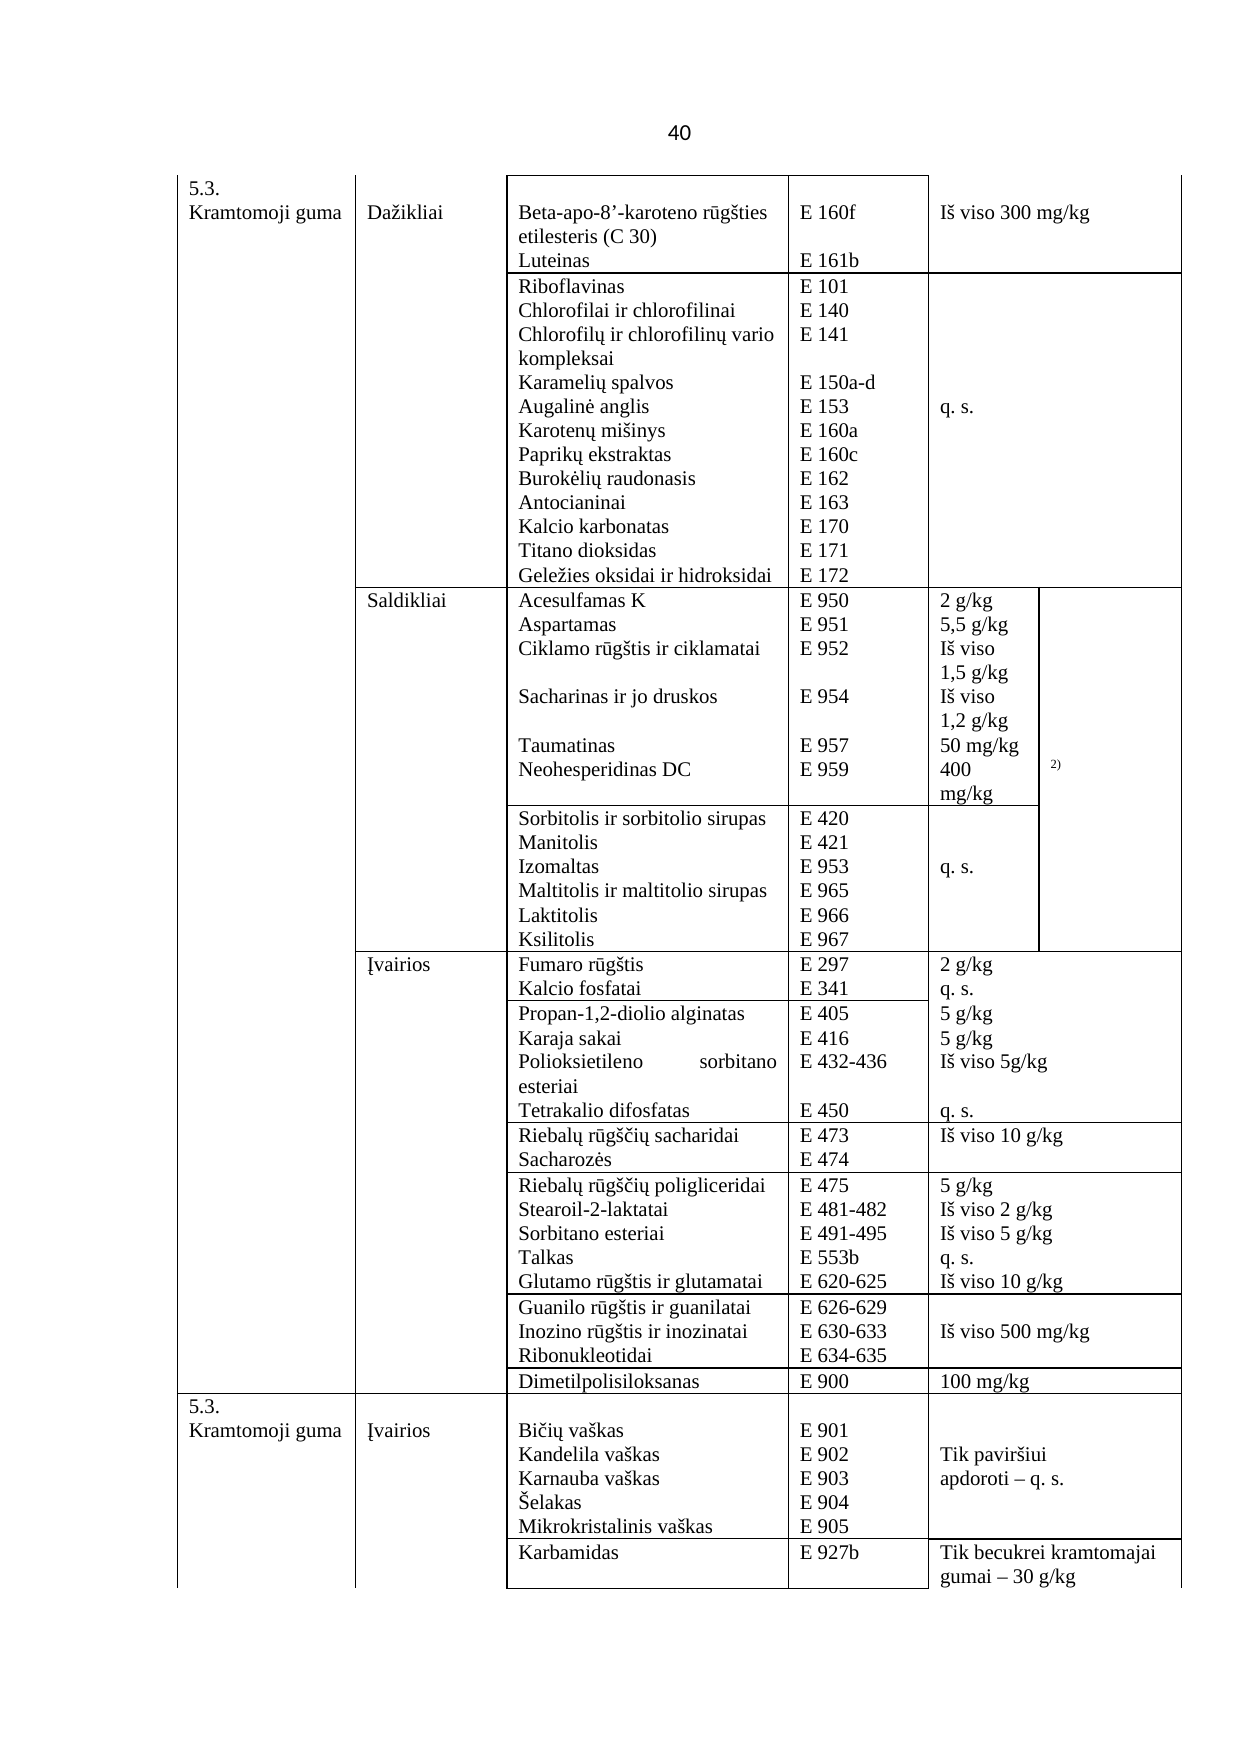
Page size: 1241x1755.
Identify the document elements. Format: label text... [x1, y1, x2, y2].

table_cell Karotenų mišinys [508, 418, 788, 442]
table_cell Kalcio karbonatas [508, 514, 788, 538]
table_cell Glutamo rūgštis ir glutamatai [508, 1269, 788, 1293]
table_cell [178, 466, 355, 490]
table_cell E 420 [789, 806, 928, 830]
table_cell [929, 927, 1038, 951]
table_cell 400 mg/kg [929, 757, 1038, 805]
table_cell [178, 636, 355, 684]
table_cell E 965 [789, 879, 928, 902]
table_cell [356, 1490, 506, 1514]
table_cell [178, 394, 355, 418]
table_cell 5 g/kg [929, 1025, 1181, 1049]
table_cell Dimetilpolisiloksanas [508, 1369, 788, 1393]
table_cell [929, 806, 1038, 830]
table_cell [356, 1269, 506, 1293]
table_cell [356, 830, 506, 854]
table_cell [178, 1050, 355, 1098]
table_cell [356, 1514, 506, 1538]
table_cell E 553b [789, 1245, 928, 1269]
table_cell Sacharozės [508, 1147, 788, 1171]
table_cell [178, 539, 355, 562]
table_cell [929, 274, 1181, 298]
table_cell [356, 1319, 506, 1343]
table_cell 5,5 g/kg [929, 612, 1038, 636]
table_cell Kandelila vaškas [508, 1442, 788, 1466]
table_cell E 950 [789, 588, 928, 612]
table_cell Antocianinai [508, 490, 788, 514]
table_cell [178, 1122, 355, 1147]
table_cell E 160c [789, 442, 928, 466]
table_cell Tetrakalio difosfatas [508, 1098, 788, 1122]
table_cell Taumatinas [508, 733, 788, 757]
table_cell Tik becukrei kramtomajai gumai – 30 g/kg [929, 1540, 1181, 1588]
table_cell [356, 1293, 506, 1319]
table_cell [356, 563, 506, 587]
table_cell E 101 [789, 274, 928, 298]
table_cell q. s. [929, 1245, 1181, 1269]
table_cell [178, 684, 355, 732]
table_cell Propan-1,2-diolio alginatas [508, 1001, 788, 1025]
table_cell E 421 [789, 830, 928, 854]
table_cell Bičių vaškas [508, 1394, 788, 1442]
table_cell 2 g/kg [929, 952, 1181, 976]
table_cell Sacharinas ir jo druskos [508, 684, 788, 732]
table_cell [1040, 684, 1181, 732]
table_cell Izomaltas [508, 854, 788, 878]
table_cell E 432-436 [789, 1050, 928, 1098]
table_cell [356, 248, 506, 272]
table_cell [178, 1221, 355, 1245]
table_cell Karamelių spalvos [508, 370, 788, 394]
table_cell [356, 805, 506, 830]
table_cell [178, 927, 355, 951]
table_cell [356, 684, 506, 732]
table_cell q. s. [929, 1098, 1181, 1122]
table_cell Iš viso 500 mg/kg [929, 1319, 1181, 1343]
table_cell [178, 514, 355, 538]
table_cell [929, 1514, 1181, 1538]
table_cell [356, 1245, 506, 1269]
table_cell Riebalų rūgščių sacharidai [508, 1123, 788, 1147]
table_cell [356, 1171, 506, 1197]
table_cell [929, 490, 1181, 514]
table_cell [356, 1466, 506, 1490]
table_cell Iš viso 5g/kg [929, 1050, 1181, 1098]
table_cell [356, 1221, 506, 1245]
table_cell [178, 951, 355, 976]
table_cell [178, 805, 355, 830]
table_cell [1040, 805, 1181, 830]
table_cell Sorbitolis ir sorbitolio sirupas [508, 806, 788, 830]
table_cell [356, 272, 506, 298]
table_cell [1040, 903, 1181, 927]
table_cell Kalcio fosfatai [508, 976, 788, 1000]
table_cell E 481-482 [789, 1197, 928, 1221]
table_cell [1040, 854, 1181, 878]
table_cell [929, 1490, 1181, 1514]
table_cell E 163 [789, 490, 928, 514]
table_cell Manitolis [508, 830, 788, 854]
table_cell Karbamidas [508, 1539, 788, 1588]
table_cell [929, 466, 1181, 490]
table_cell [1040, 636, 1181, 684]
table_cell E 905 [789, 1514, 928, 1538]
table_cell E 473 [789, 1123, 928, 1147]
table_cell E 450 [789, 1098, 928, 1122]
table_cell Įvairios [356, 952, 506, 976]
table_cell [178, 1245, 355, 1269]
table_cell Luteinas [508, 248, 788, 272]
table_cell [178, 442, 355, 466]
table_cell E 172 [789, 563, 928, 587]
table_cell [929, 1147, 1181, 1171]
table_cell Laktitolis [508, 903, 788, 927]
table_cell [178, 1197, 355, 1221]
table_cell [356, 854, 506, 878]
table_cell Ribonukleotidai [508, 1343, 788, 1367]
table_cell [178, 612, 355, 636]
table_cell [356, 466, 506, 490]
table_cell E 966 [789, 903, 928, 927]
table_cell [356, 490, 506, 514]
table_cell [178, 830, 355, 854]
table_cell [178, 370, 355, 394]
table_cell E 162 [789, 466, 928, 490]
table_cell Iš viso 10 g/kg [929, 1269, 1181, 1293]
table_cell Iš viso 10 g/kg [929, 1123, 1181, 1147]
table_cell E 160a [789, 418, 928, 442]
table_cell Iš viso 1,5 g/kg [929, 636, 1038, 684]
table_cell E 954 [789, 684, 928, 732]
table_cell [356, 1343, 506, 1367]
table_cell Maltitolis ir maltitolio sirupas [508, 879, 788, 902]
table_cell 5.3. Kramtomoji guma [178, 175, 355, 248]
table_cell [356, 1050, 506, 1098]
table_cell [178, 976, 355, 1000]
table_cell E 957 [789, 733, 928, 757]
table_cell [178, 248, 355, 272]
table_cell [1040, 830, 1181, 854]
table_cell Iš viso 1,2 g/kg [929, 684, 1038, 732]
table_cell Ciklamo rūgštis ir ciklamatai [508, 636, 788, 684]
table_cell E 170 [789, 514, 928, 538]
table_cell E 903 [789, 1466, 928, 1490]
table_cell [178, 1147, 355, 1171]
table_cell Karaja sakai [508, 1025, 788, 1049]
table_cell E 150a-d [789, 370, 928, 394]
table_cell Mikrokristalinis vaškas [508, 1514, 788, 1538]
table_cell E 900 [789, 1369, 928, 1393]
table_cell [178, 298, 355, 322]
table_cell Geležies oksidai ir hidroksidai [508, 563, 788, 587]
table_cell E 901 [789, 1394, 928, 1442]
table_cell E 959 [789, 757, 928, 805]
table_cell 2 g/kg [929, 588, 1038, 612]
table_cell [356, 903, 506, 927]
table_cell [178, 1490, 355, 1514]
table_cell [929, 248, 1181, 272]
table_cell [178, 854, 355, 878]
table_cell E 160f [789, 176, 928, 248]
table_cell Tik paviršiui [929, 1442, 1181, 1466]
table_cell Beta-apo-8’-karoteno rūgšties etilesteris (C 30) [508, 176, 788, 248]
table_cell E 153 [789, 394, 928, 418]
table_cell E 626-629 [789, 1295, 928, 1319]
table_cell E 161b [789, 248, 928, 272]
table_cell [178, 733, 355, 757]
table_cell [356, 370, 506, 394]
table_cell 100 mg/kg [929, 1369, 1181, 1393]
table_cell [356, 1538, 506, 1588]
table_cell 5 g/kg [929, 1000, 1181, 1025]
table_cell [178, 563, 355, 587]
table_cell Dažikliai [356, 175, 506, 248]
table_cell Šelakas [508, 1490, 788, 1514]
table_cell Riboflavinas [508, 274, 788, 298]
table_cell [178, 1538, 355, 1588]
table_cell [356, 1122, 506, 1147]
table_cell [356, 757, 506, 805]
table_cell Acesulfamas K [508, 588, 788, 612]
table_cell Polioksietileno sorbitano esteriai [508, 1050, 788, 1098]
table_cell Neohesperidinas DC [508, 757, 788, 805]
table_cell q. s. [929, 976, 1181, 1000]
table_cell [929, 442, 1181, 466]
table_cell q. s. [929, 854, 1038, 878]
table_cell [178, 1466, 355, 1490]
table_cell [356, 636, 506, 684]
table_cell [356, 1197, 506, 1221]
table_cell [929, 514, 1181, 538]
table_cell Paprikų ekstraktas [508, 442, 788, 466]
table_cell q. s. [929, 394, 1181, 418]
table_cell 2) [1040, 757, 1181, 805]
table_cell E 902 [789, 1442, 928, 1466]
table_cell E 951 [789, 612, 928, 636]
table_cell [929, 298, 1181, 322]
table_cell [356, 1442, 506, 1466]
table_cell [356, 1367, 506, 1393]
table_cell E 171 [789, 539, 928, 562]
table_cell Stearoil-2-laktatai [508, 1197, 788, 1221]
table_cell E 491-495 [789, 1221, 928, 1245]
table_cell [1040, 612, 1181, 636]
table_cell E 341 [789, 976, 928, 1000]
table_cell apdoroti – q. s. [929, 1466, 1181, 1490]
table_cell [178, 1293, 355, 1319]
table_cell [356, 927, 506, 951]
table_cell [929, 830, 1038, 854]
table_cell E 630-633 [789, 1319, 928, 1343]
table_cell [356, 394, 506, 418]
table_cell [356, 879, 506, 902]
table_cell Sorbitano esteriai [508, 1221, 788, 1245]
table_cell [178, 1367, 355, 1393]
table_cell E 967 [789, 927, 928, 951]
table_cell Chlorofilai ir chlorofilinai [508, 298, 788, 322]
table_cell Augalinė anglis [508, 394, 788, 418]
table_cell E 634-635 [789, 1343, 928, 1367]
table_cell [929, 879, 1038, 902]
table_cell [356, 976, 506, 1000]
table_cell E 952 [789, 636, 928, 684]
table_cell [178, 757, 355, 805]
table_cell [178, 1319, 355, 1343]
table_cell [356, 612, 506, 636]
table_cell [356, 539, 506, 562]
table_cell Inozino rūgštis ir inozinatai [508, 1319, 788, 1343]
table_cell [356, 418, 506, 442]
table_cell E 416 [789, 1025, 928, 1049]
table_cell [356, 1147, 506, 1171]
table_cell [929, 539, 1181, 562]
table_cell [178, 1098, 355, 1122]
table_cell [356, 1000, 506, 1025]
table_cell E 141 [789, 322, 928, 370]
table_cell Titano dioksidas [508, 539, 788, 562]
table_cell [1040, 927, 1181, 951]
table_cell [929, 418, 1181, 442]
table_cell [178, 1171, 355, 1197]
table_cell [356, 1025, 506, 1049]
table_cell E 297 [789, 952, 928, 976]
table_cell [178, 1442, 355, 1466]
table_cell Saldikliai [356, 588, 506, 612]
table_cell [178, 272, 355, 298]
table_cell E 904 [789, 1490, 928, 1514]
table_cell Iš viso 2 g/kg [929, 1197, 1181, 1221]
table_cell [929, 563, 1181, 587]
table_cell [929, 322, 1181, 370]
table_cell [178, 1269, 355, 1293]
table_cell 50 mg/kg [929, 733, 1038, 757]
table_cell Chlorofilų ir chlorofilinų vario kompleksai [508, 322, 788, 370]
table_cell Iš viso 300 mg/kg [929, 175, 1181, 248]
table_cell [1040, 733, 1181, 757]
table_cell Fumaro rūgštis [508, 952, 788, 976]
table_cell [178, 1000, 355, 1025]
table_cell [1040, 588, 1181, 612]
table_cell Iš viso 5 g/kg [929, 1221, 1181, 1245]
table_cell Riebalų rūgščių poligliceridai [508, 1173, 788, 1197]
table_cell [178, 1025, 355, 1049]
table_cell [929, 1295, 1181, 1319]
table_cell Burokėlių raudonasis [508, 466, 788, 490]
table_cell [356, 1098, 506, 1122]
table_cell [356, 733, 506, 757]
table_cell E 620-625 [789, 1269, 928, 1293]
table_cell 5 g/kg [929, 1173, 1181, 1197]
table_cell E 475 [789, 1173, 928, 1197]
table_cell E 927b [789, 1539, 928, 1588]
table_cell Guanilo rūgštis ir guanilatai [508, 1295, 788, 1319]
table_cell Įvairios [356, 1394, 506, 1442]
table_cell E 953 [789, 854, 928, 878]
table_cell [178, 1343, 355, 1367]
table_cell [178, 418, 355, 442]
table_cell [929, 1343, 1181, 1367]
table_cell E 474 [789, 1147, 928, 1171]
table_cell [178, 322, 355, 370]
table_cell [929, 903, 1038, 927]
table_cell E 405 [789, 1001, 928, 1025]
table_cell [356, 298, 506, 322]
table_cell [178, 1514, 355, 1538]
table_cell [929, 370, 1181, 394]
table_cell Karnauba vaškas [508, 1466, 788, 1490]
table_cell [178, 490, 355, 514]
table_cell [178, 879, 355, 902]
table_cell Talkas [508, 1245, 788, 1269]
table_cell [178, 587, 355, 612]
table_cell [356, 514, 506, 538]
table_cell Ksilitolis [508, 927, 788, 951]
table_cell Aspartamas [508, 612, 788, 636]
table_cell [929, 1394, 1181, 1442]
table_cell 5.3. Kramtomoji guma [178, 1394, 355, 1442]
table_cell [1040, 879, 1181, 902]
table_cell [356, 442, 506, 466]
table_cell E 140 [789, 298, 928, 322]
table_cell [356, 322, 506, 370]
table_cell [178, 903, 355, 927]
